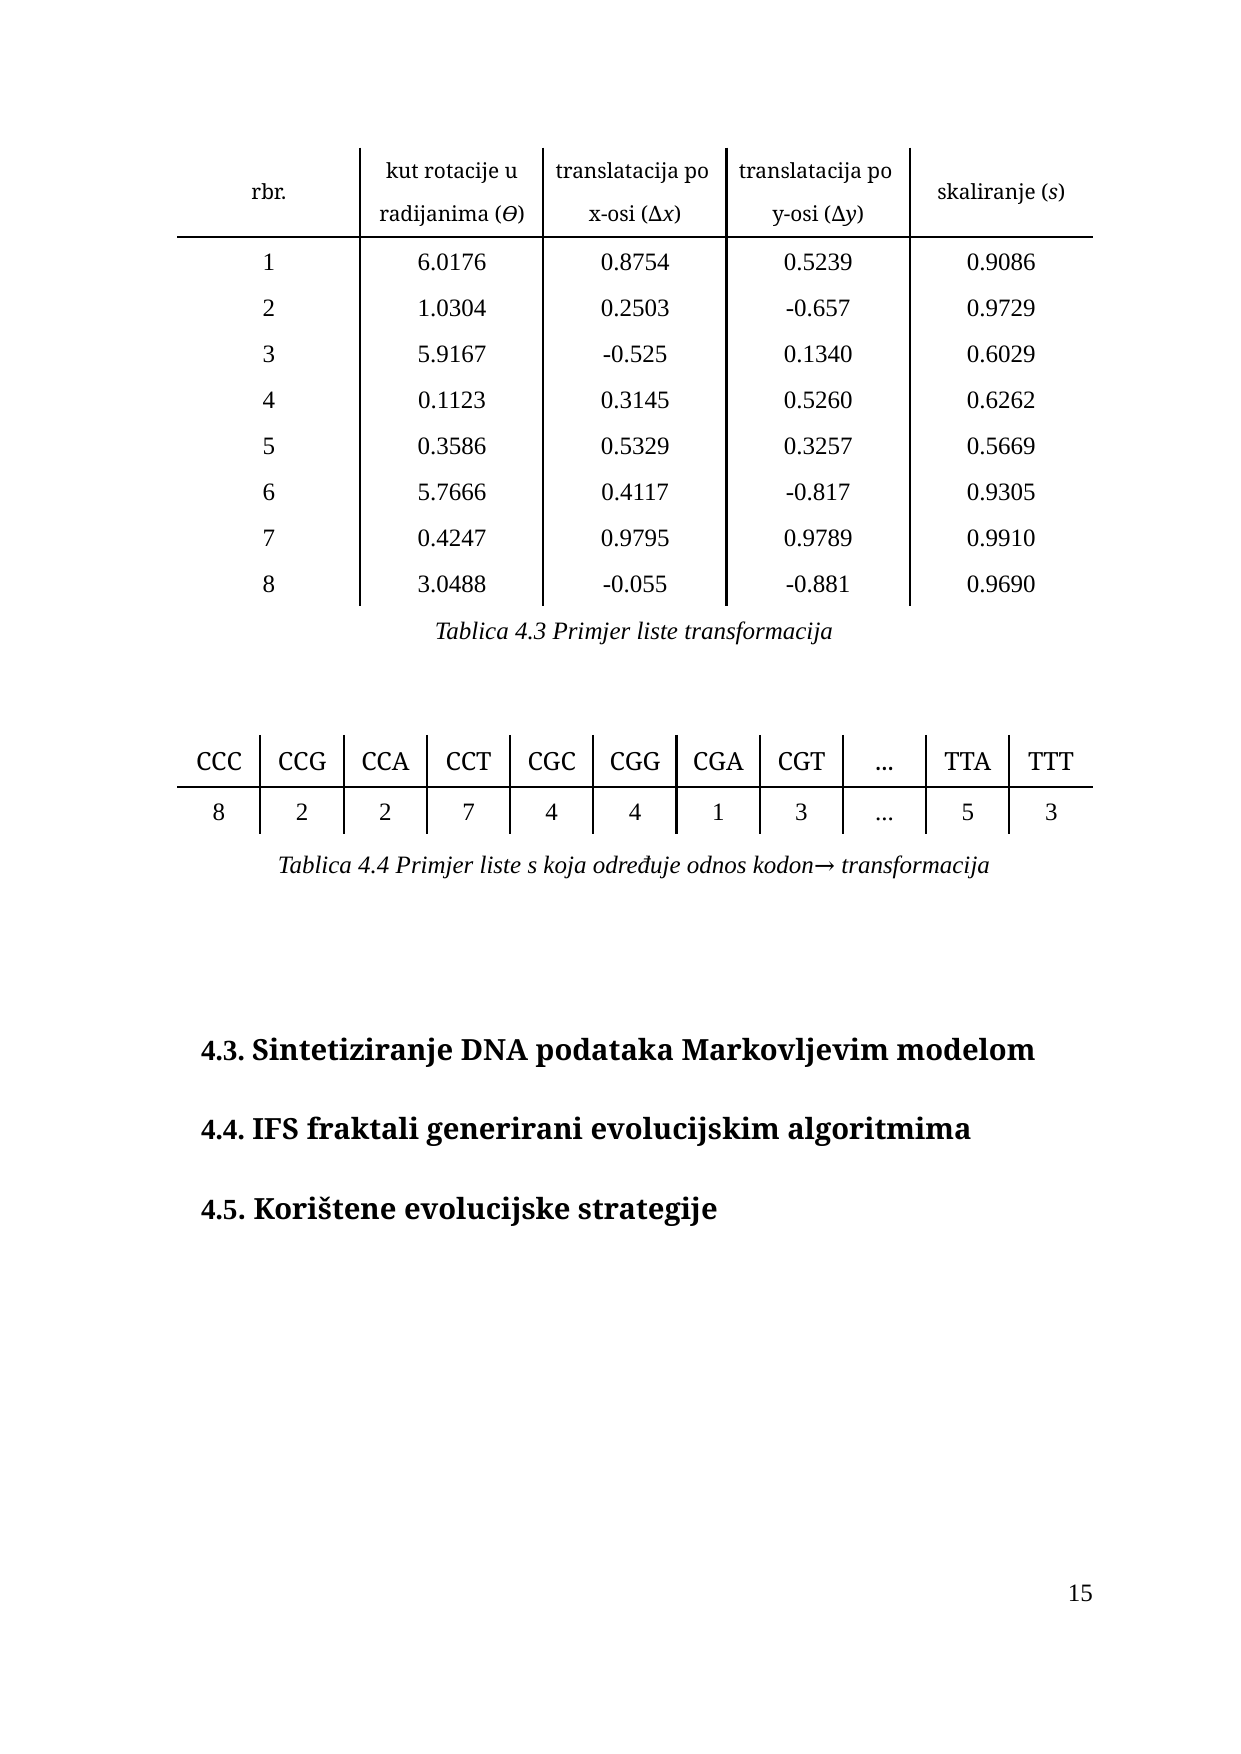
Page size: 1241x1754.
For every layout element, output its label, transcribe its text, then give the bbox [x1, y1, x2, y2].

table_cell 0.2503 [544, 284, 725, 330]
table_cell 0.3145 [544, 376, 725, 422]
table_cell 0.4117 [544, 468, 725, 514]
table_cell 5 [177, 422, 359, 468]
table_cell 0.9690 [911, 560, 1093, 606]
table_header CGA [678, 735, 759, 786]
text Tablica 4.4 Primjer liste s koja određuje odnos kodon→ transformacija [177, 847, 1093, 882]
table_cell 3 [1010, 788, 1093, 834]
subtitle 4.4. IFS fraktali generirani evolucijskim algoritmima [201, 1108, 1093, 1148]
table_header CGC [511, 735, 592, 786]
table_cell 0.1123 [361, 376, 542, 422]
table_cell 0.9795 [544, 514, 725, 560]
table_cell 8 [177, 560, 359, 606]
table_cell 1 [678, 788, 759, 834]
table_cell 0.9789 [728, 514, 909, 560]
table_cell 3 [177, 330, 359, 376]
table_header CCA [345, 735, 426, 786]
table_header translatacija po x-osi (∆x) [544, 148, 725, 236]
table_header kut rotacije u radijanima (ϴ) [361, 148, 542, 236]
table_cell 5.9167 [361, 330, 542, 376]
table_cell -0.817 [728, 468, 909, 514]
table_cell 3 [761, 788, 842, 834]
table_cell -0.055 [544, 560, 725, 606]
table_cell 0.4247 [361, 514, 542, 560]
table_header CCT [428, 735, 509, 786]
table_header TTA [927, 735, 1008, 786]
table_cell 8 [177, 788, 259, 834]
table_cell 0.8754 [544, 238, 725, 284]
table_cell 4 [511, 788, 592, 834]
table_cell 3.0488 [361, 560, 542, 606]
table_cell 1 [177, 238, 359, 284]
table_cell 6 [177, 468, 359, 514]
table_cell 7 [428, 788, 509, 834]
table_cell 0.9086 [911, 238, 1093, 284]
table_cell 0.5260 [728, 376, 909, 422]
table_cell 0.9305 [911, 468, 1093, 514]
text Tablica 4.3 Primjer liste transformacija [177, 616, 1093, 644]
table_cell 0.3586 [361, 422, 542, 468]
table_cell 1.0304 [361, 284, 542, 330]
table_cell 0.6262 [911, 376, 1093, 422]
table_cell 4 [594, 788, 675, 834]
table_cell 2 [345, 788, 426, 834]
table_cell -0.657 [728, 284, 909, 330]
table_header skaliranje (s) [911, 148, 1093, 236]
table_cell 0.6029 [911, 330, 1093, 376]
table_header TTT [1010, 735, 1093, 786]
table_cell 5 [927, 788, 1008, 834]
table_cell 0.5239 [728, 238, 909, 284]
table_cell ... [844, 788, 925, 834]
subtitle 4.5. Korištene evolucijske strategije [201, 1188, 1093, 1228]
subtitle 4.3. Sintetiziranje DNA podataka Markovljevim modelom [201, 1029, 1093, 1069]
table_cell 0.3257 [728, 422, 909, 468]
table_header ... [844, 735, 925, 786]
table_header CGG [594, 735, 675, 786]
table_cell -0.525 [544, 330, 725, 376]
table_cell 0.9729 [911, 284, 1093, 330]
table_cell 4 [177, 376, 359, 422]
table_cell 0.9910 [911, 514, 1093, 560]
table_cell -0.881 [728, 560, 909, 606]
table_header CGT [761, 735, 842, 786]
table_header rbr. [177, 148, 359, 236]
table_cell 0.5669 [911, 422, 1093, 468]
table_cell 2 [261, 788, 343, 834]
table_cell 0.5329 [544, 422, 725, 468]
table_cell 7 [177, 514, 359, 560]
table_header translatacija po y-osi (∆y) [728, 148, 909, 236]
table_cell 0.1340 [728, 330, 909, 376]
table_cell 5.7666 [361, 468, 542, 514]
table_cell 2 [177, 284, 359, 330]
table_cell 6.0176 [361, 238, 542, 284]
table_header CCG [261, 735, 343, 786]
table_header CCC [177, 735, 259, 786]
